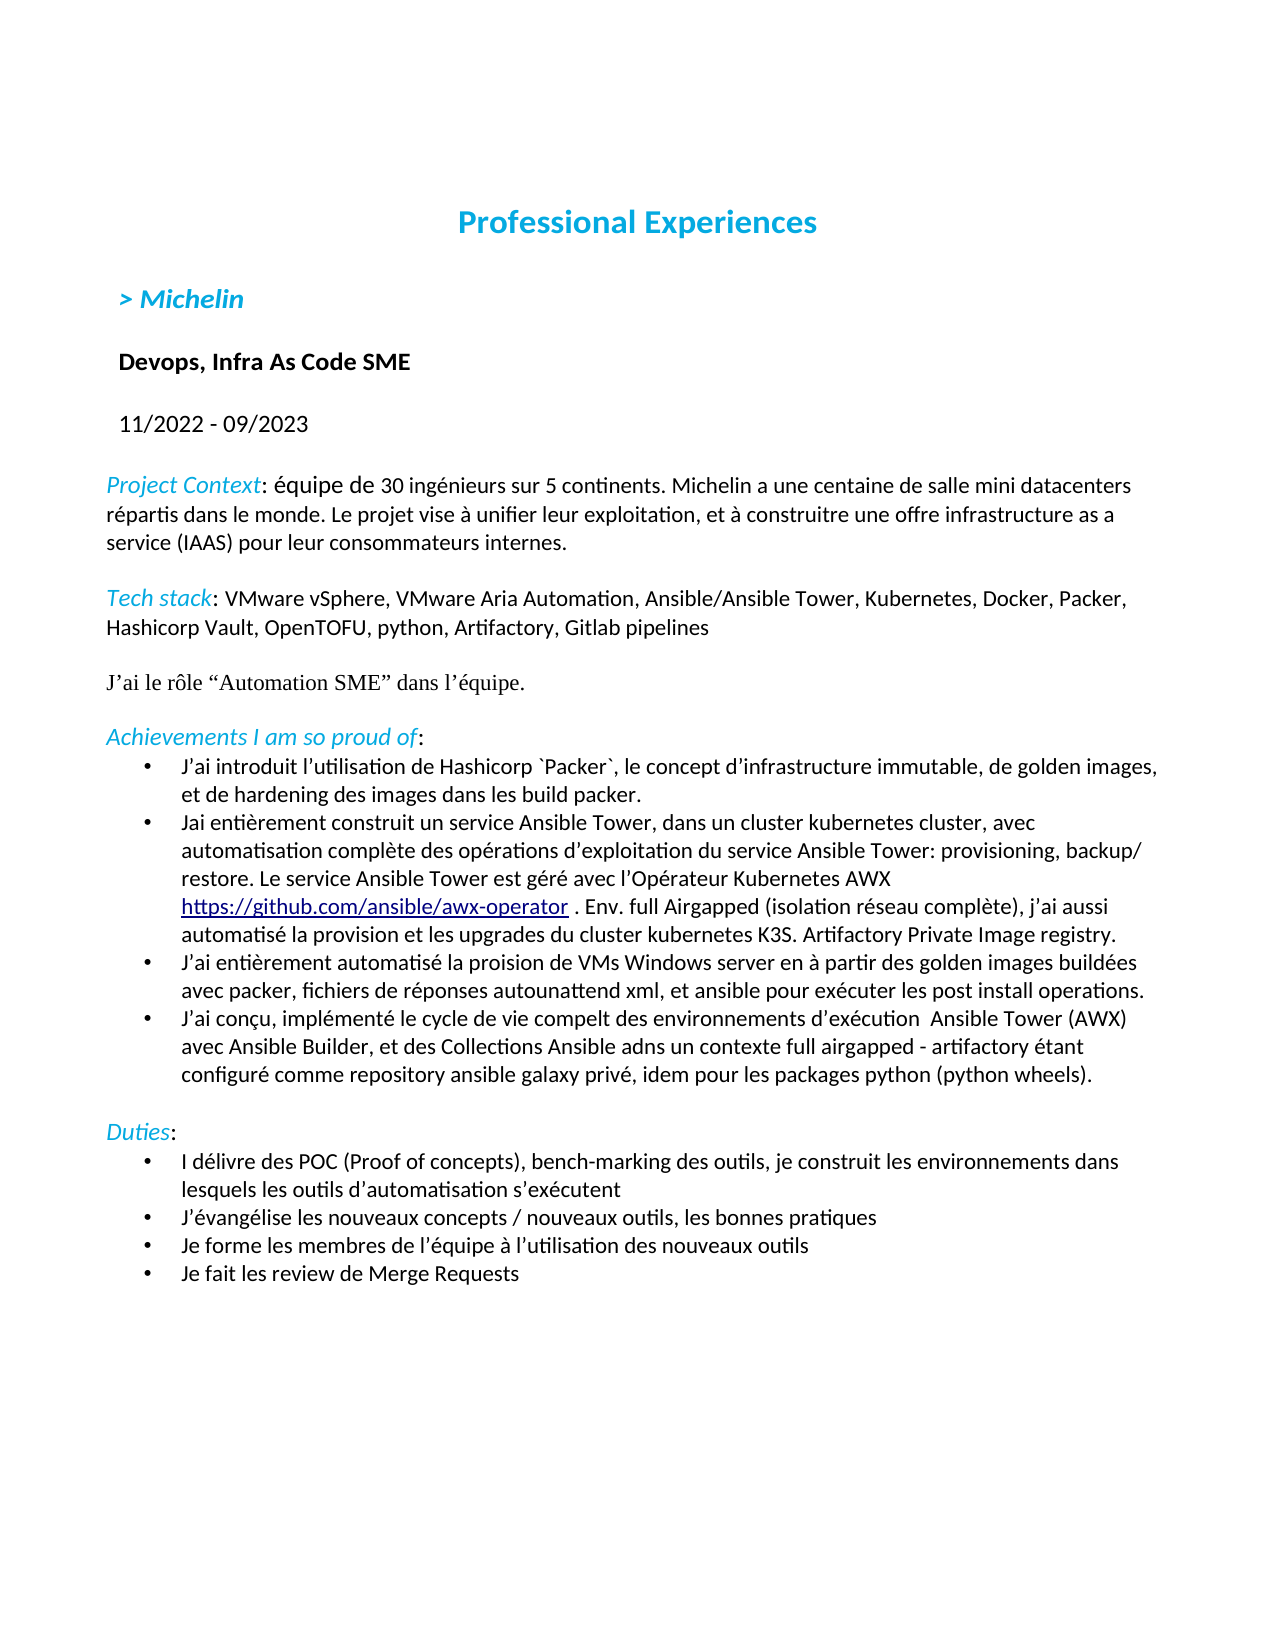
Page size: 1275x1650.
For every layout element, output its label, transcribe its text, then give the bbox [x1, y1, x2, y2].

subtitle > Michelin [118, 282, 1169, 315]
text 11/2022 - 09/2023 [118, 408, 1169, 439]
list Je forme les membres de l’équipe à l’utilisation des nouveaux outils [144, 1231, 1169, 1259]
list J’ai introduit l’utilisation de Hashicorp `Packer`, le concept d’infrastructure immutable, de golden images, et de hardening des images dans les build packer. [144, 752, 1169, 808]
list J’ai entièrement automatisé la proision de VMs Windows server en à partir des golden images buildées avec packer, fichiers de réponses autounattend xml, et ansible pour exécuter les post install operations. [144, 948, 1169, 1004]
text Duties: [106, 1116, 1169, 1147]
text Devops, Infra As Code SME [118, 346, 1169, 376]
list Je fait les review de Merge Requests [144, 1259, 1169, 1287]
text Achievements I am so proud of: [106, 722, 1169, 752]
text J’ai le rôle “Automation SME” dans l’équipe. [106, 669, 1169, 695]
list Jai entièrement construit un service Ansible Tower, dans un cluster kubernetes cluster, avec automatisation complète des opérations d’exploitation du service Ansible Tower: provisioning, backup/ restore. Le service Ansible Tower est géré avec l’Opérateur Kubernetes AWX https://github.com/ansible/awx-operator . Env. full Airgapped (isolation réseau complète), j’ai aussi automatisé la provision et les upgrades du cluster kubernetes K3S. Artifactory Private Image registry. [144, 808, 1169, 948]
list J’évangélise les nouveaux concepts / nouveaux outils, les bonnes pratiques [144, 1203, 1169, 1231]
text Project Context: équipe de 30 ingénieurs sur 5 continents. Michelin a une centaine de salle mini datacenters répartis dans le monde. Le projet vise à unifier leur exploitation, et à construitre une offre infrastructure as a service (IAAS) pour leur consommateurs internes. [106, 469, 1169, 556]
list J’ai conçu, implémenté le cycle de vie compelt des environnements d’exécution Ansible Tower (AWX) avec Ansible Builder, et des Collections Ansible adns un contexte full airgapped - artifactory étant configuré comme repository ansible galaxy privé, idem pour les packages python (python wheels). [144, 1004, 1169, 1088]
text Tech stack: VMware vSphere, VMware Aria Automation, Ansible/Ansible Tower, Kubernetes, Docker, Packer, Hashicorp Vault, OpenTOFU, python, Artifactory, Gitlab pipelines [106, 582, 1169, 641]
text Professional Experiences [432, 201, 843, 242]
list I délivre des POC (Proof of concepts), bench-marking des outils, je construit les environnements dans lesquels les outils d’automatisation s’exécutent [144, 1147, 1169, 1203]
